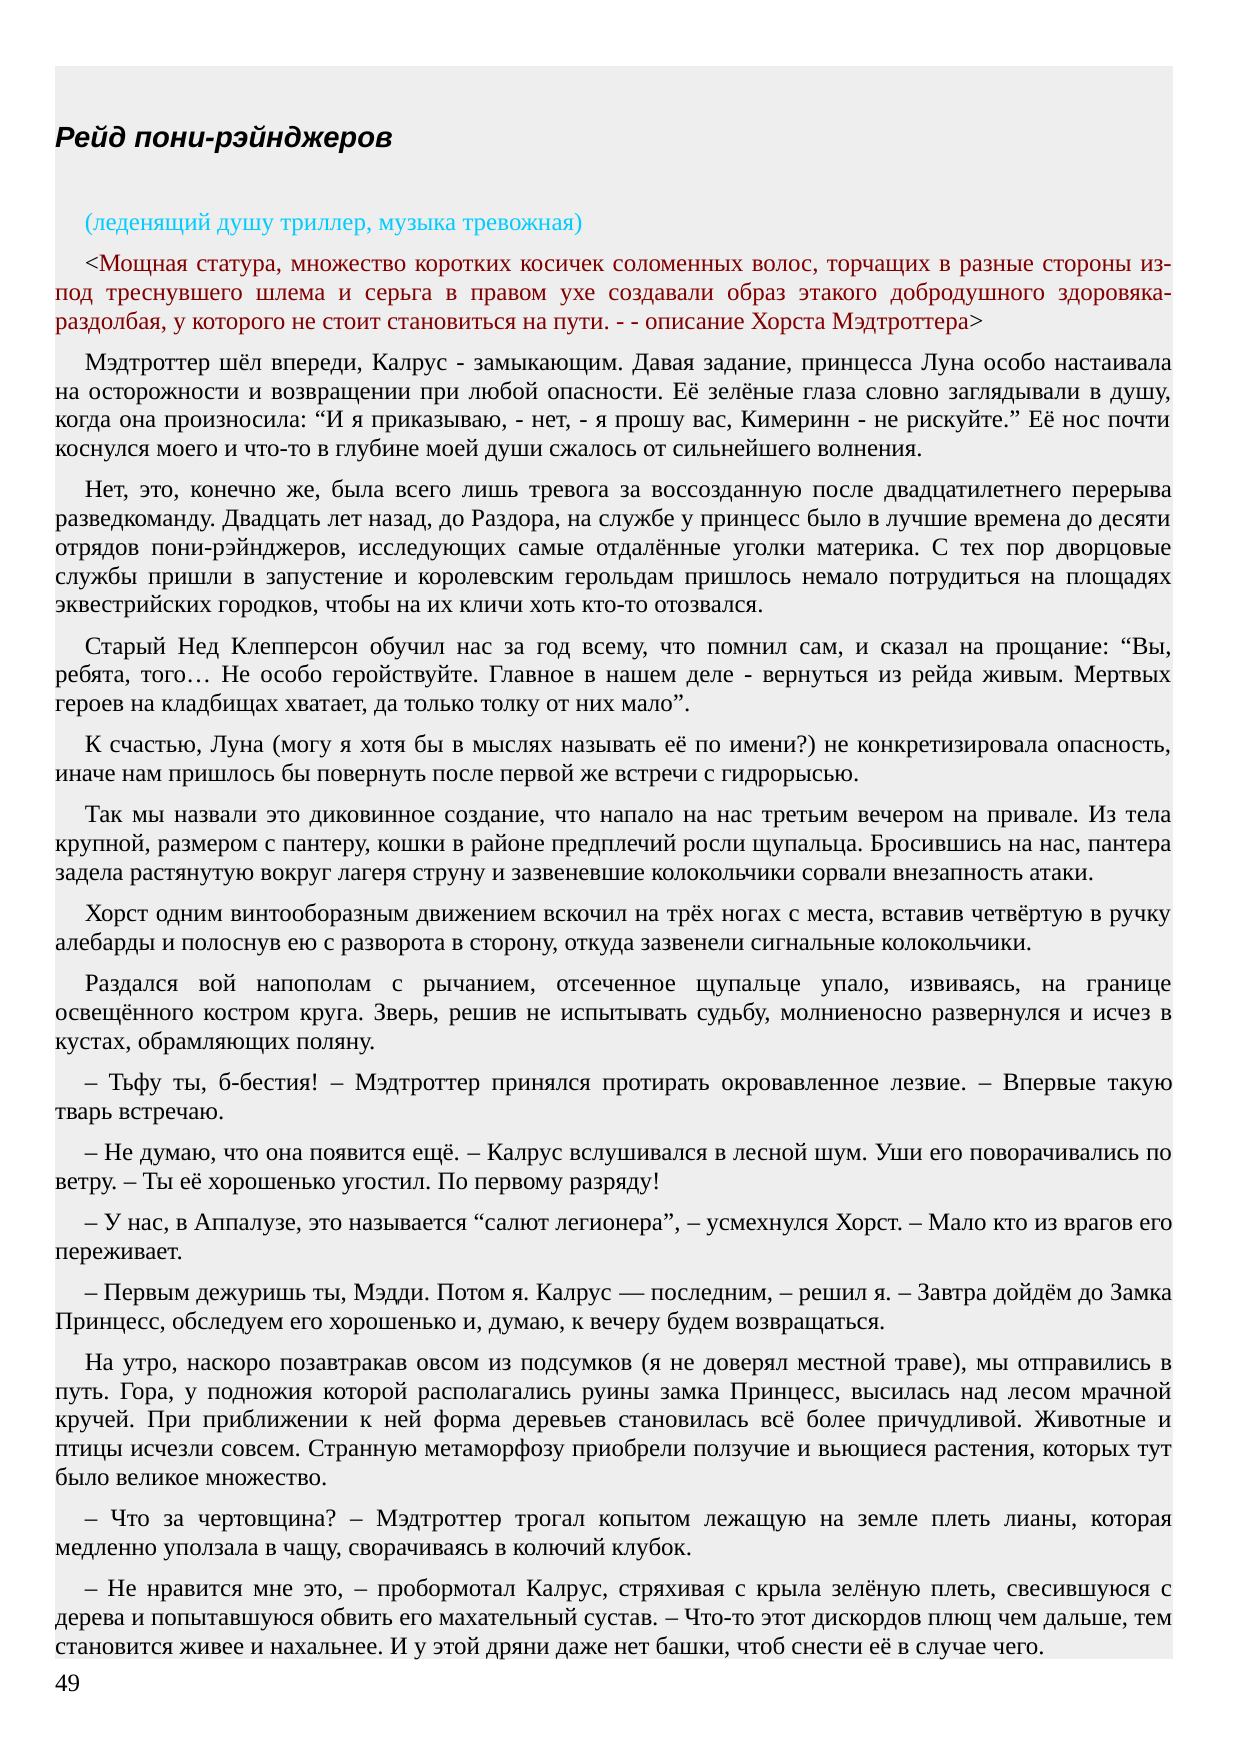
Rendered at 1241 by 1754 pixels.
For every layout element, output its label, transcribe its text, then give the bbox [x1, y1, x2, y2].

text Старый Нед Клепперсон обучил нас за год всему, что помнил сам, и сказал на прощание: “Вы, ребята, того… Не особо геройствуйте. Главное в нашем деле - вернуться из рейда живым. Мертвых героев на кладбищах хватает, да только толку от них мало”. [55, 631, 1173, 717]
text – Не думаю, что она появится ещё. – Калрус вслушивался в лесной шум. Уши его поворачивались по ветру. – Ты её хорошенько угостил. По первому разряду! [55, 1137, 1173, 1194]
text <Мощная статура, множество коротких косичек соломенных волос, торчащих в разные стороны из-под треснувшего шлема и серьга в правом ухе создавали образ этакого добродушного здоровяка-раздолбая, у которого не стоит становиться на пути. - - описание Хорста Мэдтроттера> [55, 248, 1173, 334]
text Хорст одним винтооборазным движением вскочил на трёх ногах с места, вставив четвёртую в ручку алебарды и полоснув ею с разворота в сторону, откуда зазвенели сигнальные колокольчики. [55, 898, 1173, 956]
text – Что за чертовщина? – Мэдтроттер трогал копытом лежащую на земле плеть лианы, которая медленно уползала в чащу, сворачиваясь в колючий клубок. [55, 1503, 1173, 1561]
subtitle Рейд пони-рэйнджеров [55, 120, 1173, 153]
text (леденящий душу триллер, музыка тревожная) [55, 207, 1173, 236]
text Раздался вой напополам с рычанием, отсеченное щупальце упало, извиваясь, на границе освещённого костром круга. Зверь, решив не испытывать судьбу, молниеносно развернулся и исчез в кустах, обрамляющих поляну. [55, 968, 1173, 1054]
text – Тьфу ты, б-бестия! – Мэдтроттер принялся протирать окровавленное лезвие. – Впервые такую тварь встречаю. [55, 1067, 1173, 1124]
text Нет, это, конечно же, была всего лишь тревога за воссозданную после двадцатилетнего перерыва разведкоманду. Двадцать лет назад, до Раздора, на службе у принцесс было в лучшие времена до десяти отрядов пони-рэйнджеров, исследующих самые отдалённые уголки материка. С тех пор дворцовые службы пришли в запустение и королевским герольдам пришлось немало потрудиться на площадях эквестрийских городков, чтобы на их кличи хоть кто-то отозвался. [55, 474, 1173, 618]
text На утро, наскоро позавтракав овсом из подсумков (я не доверял местной траве), мы отправились в путь. Гора, у подножия которой располагались руины замка Принцесс, высилась над лесом мрачной кручей. При приближении к ней форма деревьев становилась всё более причудливой. Животные и птицы исчезли совсем. Странную метаморфозу приобрели ползучие и вьющиеся растения, которых тут было великое множество. [55, 1347, 1173, 1491]
text – Первым дежуришь ты, Мэдди. Потом я. Калрус — последним, – решил я. – Завтра дойдём до Замка Принцесс, обследуем его хорошенько и, думаю, к вечеру будем возвращаться. [55, 1277, 1173, 1334]
text К счастью, Луна (могу я хотя бы в мыслях называть её по имени?) не конкретизировала опасность, иначе нам пришлось бы повернуть после первой же встречи с гидрорысью. [55, 729, 1173, 787]
text Так мы назвали это диковинное создание, что напало на нас третьим вечером на привале. Из тела крупной, размером с пантеру, кошки в районе предплечий росли щупальца. Бросившись на нас, пантера задела растянутую вокруг лагеря струну и зазвеневшие колокольчики сорвали внезапность атаки. [55, 799, 1173, 886]
text – Не нравится мне это, – пробормотал Калрус, стряхивая с крыла зелёную плеть, свесившуюся с дерева и попытавшуюся обвить его махательный сустав. – Что-то этот дискордов плющ чем дальше, тем становится живее и нахальнее. И у этой дряни даже нет башки, чтоб снести её в случае чего. [55, 1573, 1173, 1659]
text Мэдтроттер шёл впереди, Калрус - замыкающим. Давая задание, принцесса Луна особо настаивала на осторожности и возвращении при любой опасности. Её зелёные глаза словно заглядывали в душу, когда она произносила: “И я приказываю, - нет, - я прошу вас, Кимеринн - не рискуйте.” Её нос почти коснулся моего и что-то в глубине моей души сжалось от сильнейшего волнения. [55, 347, 1173, 462]
text – У нас, в Аппалузе, это называется “салют легионера”, – усмехнулся Хорст. – Мало кто из врагов его переживает. [55, 1207, 1173, 1264]
